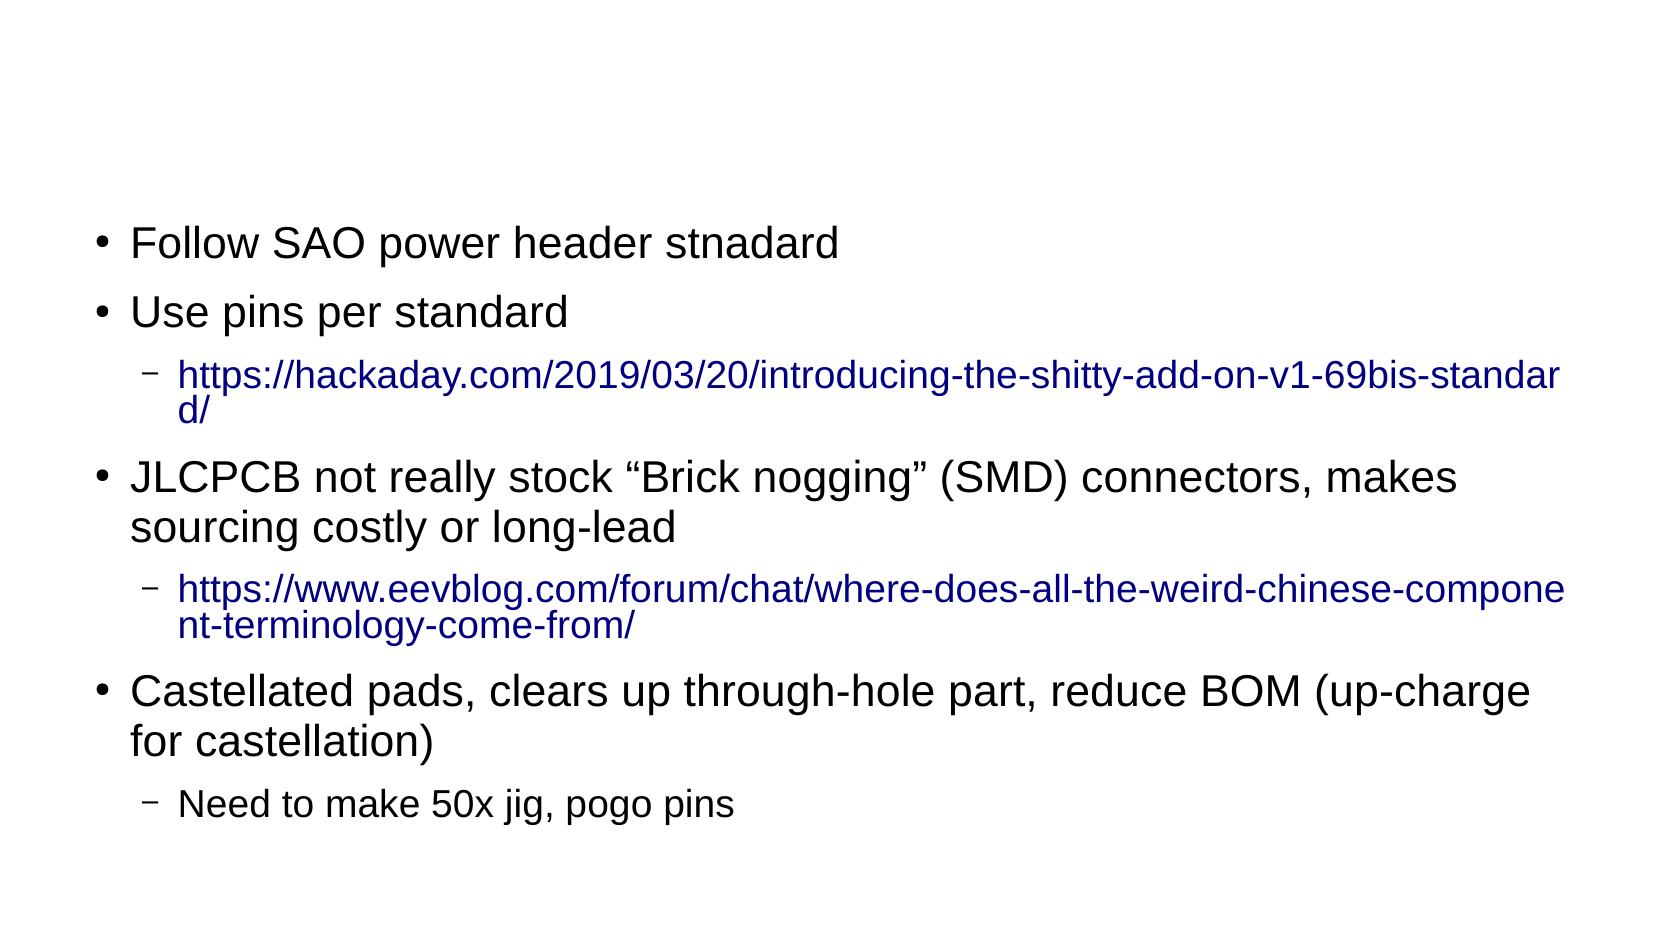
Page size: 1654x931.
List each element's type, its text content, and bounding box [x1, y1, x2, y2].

list Follow SAO power header stnadard Use pins per standard https://hackaday.com/2019/03/20/introducing-the-shitty-add-on-v1-69bis-standard/ JLCPCB not really stock “Brick nogging” (SMD) connectors, makes sourcing costly or long-lead https://www.eevblog.com/forum/chat/where-does-all-the-weird-chinese-component-terminology-come-from/ Castellated pads, clears up through-hole part, reduce BOM (up-charge for castellation) Need to make 50x jig, pogo pins [82, 217, 1571, 758]
